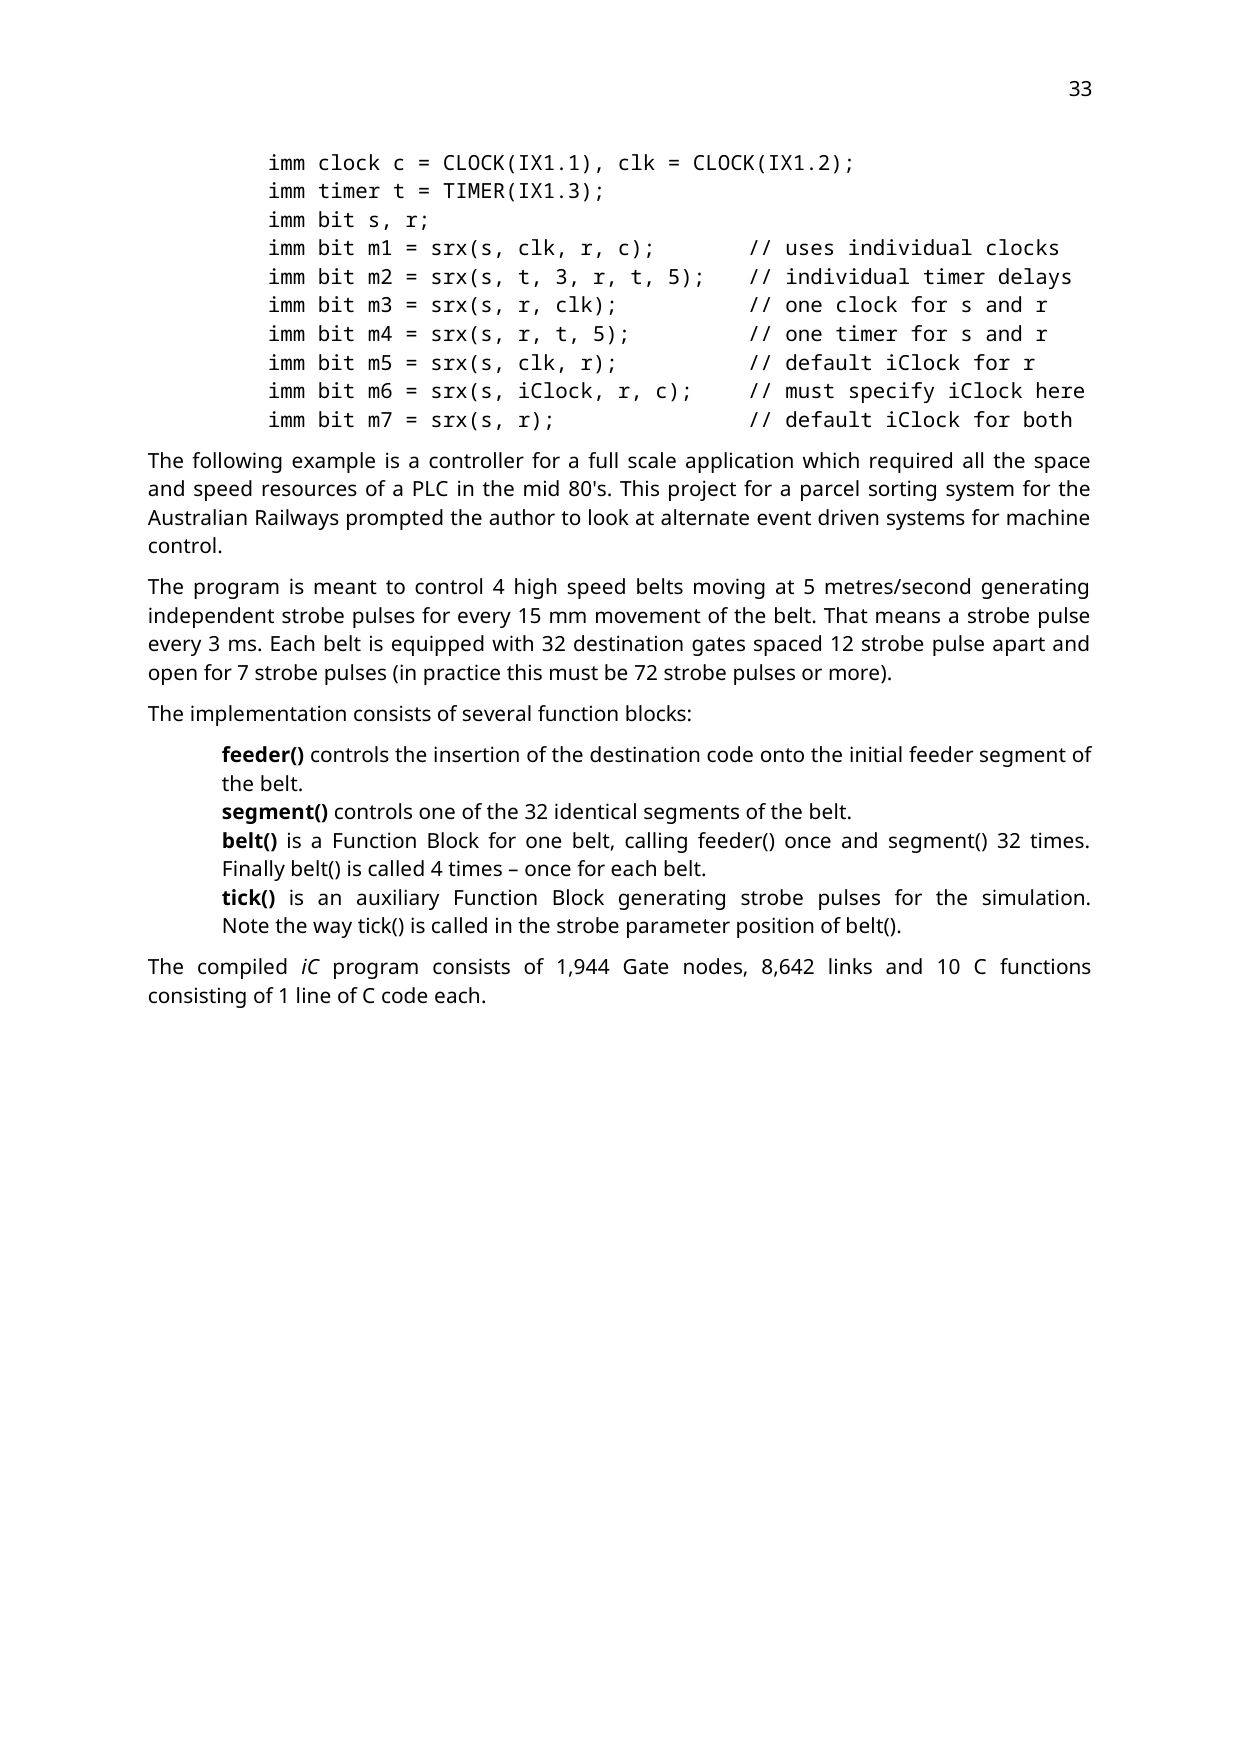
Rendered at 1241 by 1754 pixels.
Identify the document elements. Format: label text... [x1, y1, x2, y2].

text The implementation consists of several function blocks: [148, 699, 1092, 727]
text The program is meant to control 4 high speed belts moving at 5 metres/second generating independent strobe pulses for every 15 mm movement of the belt. That means a strobe pulse every 3 ms. Each belt is equipped with 32 destination gates spaced 12 strobe pulse apart and open for 7 strobe pulses (in practice this must be 72 strobe pulses or more). [148, 572, 1092, 686]
text feeder() controls the insertion of the destination code onto the initial feeder segment of the belt. segment() controls one of the 32 identical segments of the belt. belt() is a Function Block for one belt, calling feeder() once and segment() 32 times. Finally belt() is called 4 times – once for each belt. tick() is an auxiliary Function Block generating strobe pulses for the simulation. Note the way tick() is called in the strobe parameter position of belt(). [222, 740, 1092, 940]
text The compiled iC program consists of 1,944 Gate nodes, 8,642 links and 10 C functions consisting of 1 line of C code each. [148, 952, 1092, 1009]
text The following example is a controller for a full scale application which required all the space and speed resources of a PLC in the mid 80's. This project for a parcel sorting system for the Australian Railways prompted the author to look at alternate event driven systems for machine control. [148, 446, 1092, 560]
text imm clock c = CLOCK(IX1.1), clk = CLOCK(IX1.2); imm timer t = TIMER(IX1.3); imm bit s, r; imm bit m1 = srx(s, clk, r, c); // uses individual clocks imm bit m2 = srx(s, t, 3, r, t, 5); // individual timer delays imm bit m3 = srx(s, r, clk); // one clock for s and r imm bit m4 = srx(s, r, t, 5); // one timer for s and r imm bit m5 = srx(s, clk, r); // default iClock for r imm bit m6 = srx(s, iClock, r, c); // must specify iClock here imm bit m7 = srx(s, r); // default iClock for both [268, 148, 1092, 433]
